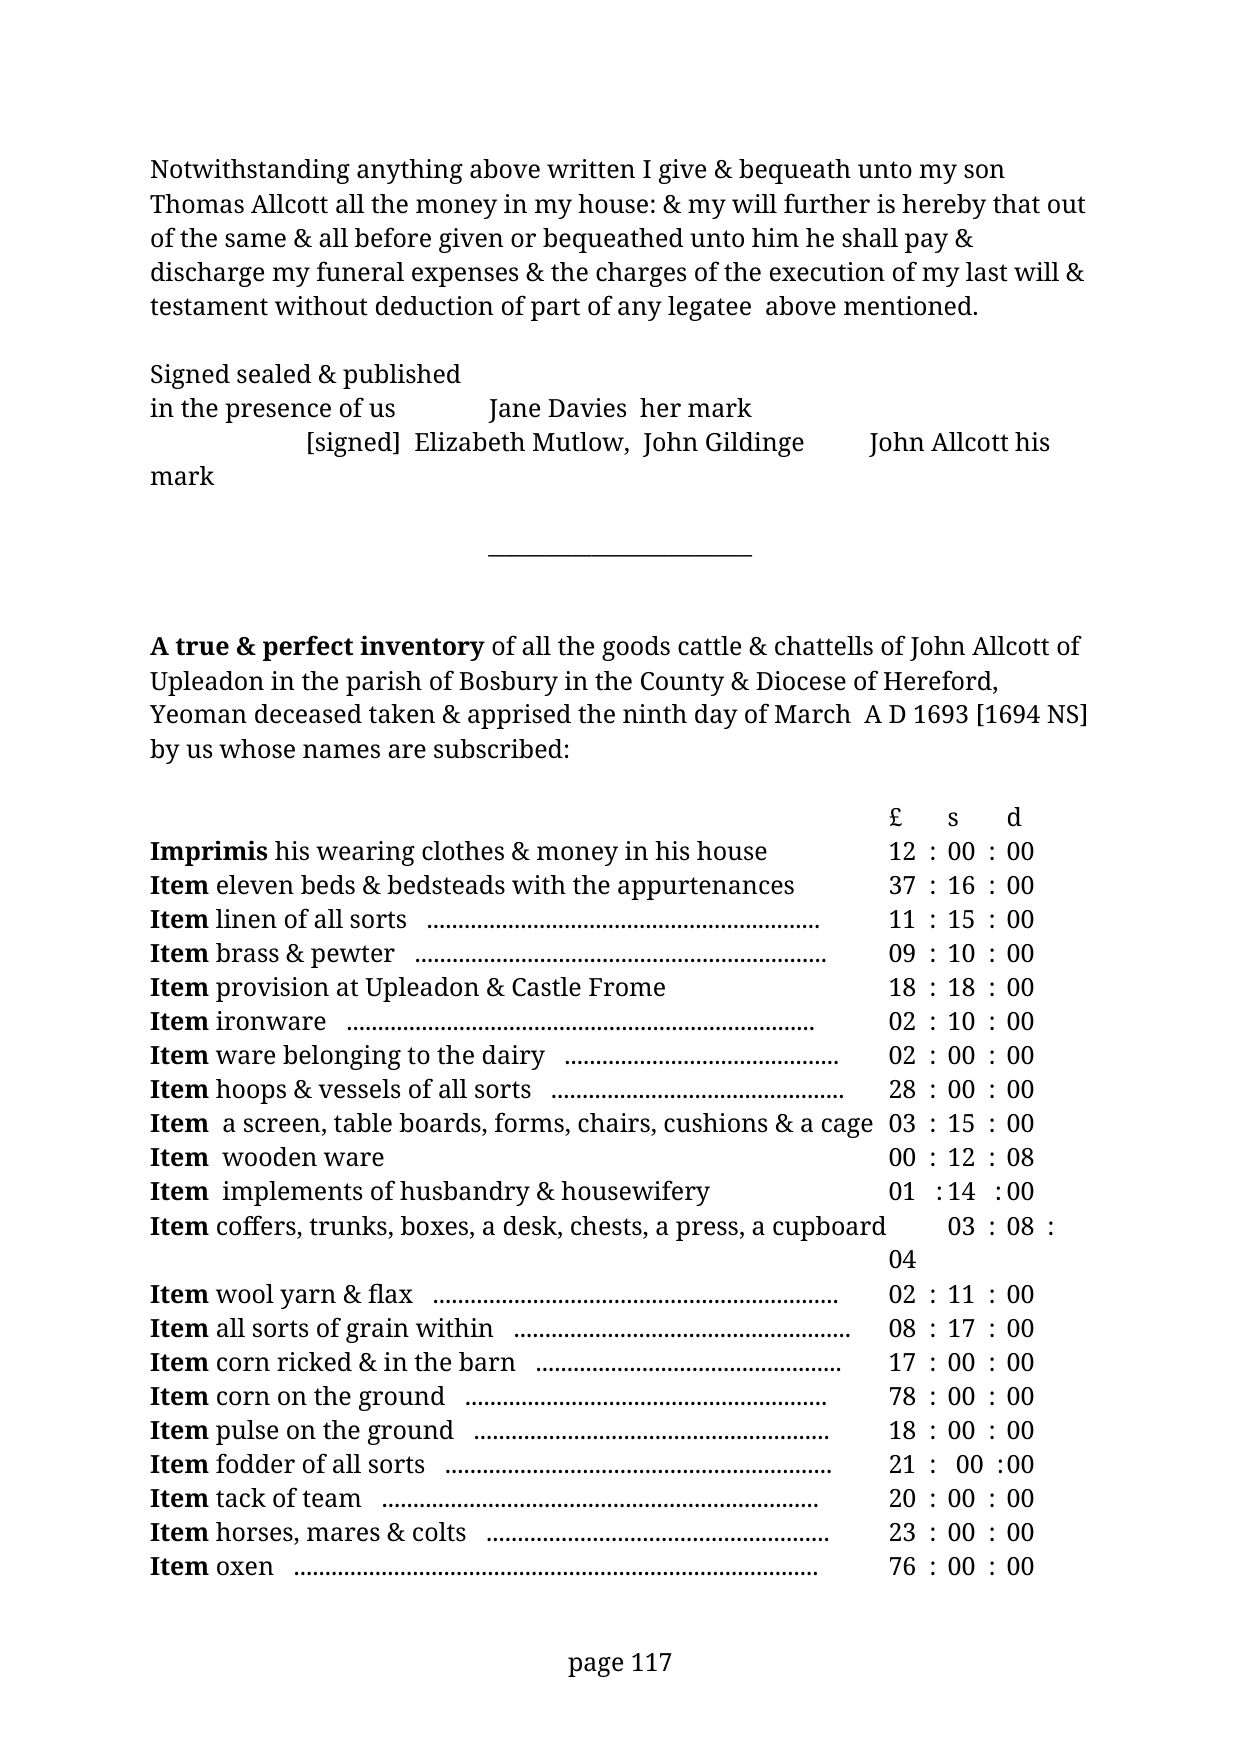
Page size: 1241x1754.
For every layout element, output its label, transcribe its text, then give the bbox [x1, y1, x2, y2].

text Item brass & pewter .................................................................. 09 : 10 : 00 [150, 936, 1090, 970]
text Item wool yarn & flax ................................................................. 02 : 11 : 00 [150, 1276, 1090, 1310]
text Item implements of husbandry & housewifery 01 : 14 : 00 [150, 1174, 1090, 1208]
text Item eleven beds & bedsteads with the appurtenances 37 : 16 : 00 [150, 867, 1090, 902]
text Item corn ricked & in the barn ................................................. 17 : 00 : 00 [150, 1344, 1090, 1378]
text Signed sealed & published [150, 357, 1090, 391]
text Item a screen, table boards, forms, chairs, cushions & a cage 03 : 15 : 00 [150, 1106, 1090, 1140]
text Item fodder of all sorts .............................................................. 21 : 00 : 00 [150, 1447, 1090, 1481]
text in the presence of us Jane Davies her mark [150, 391, 1090, 425]
text Item coffers, trunks, boxes, a desk, chests, a press, a cupboard 03 : 08 : 04 [150, 1208, 1090, 1276]
text Item oxen .................................................................................... 76 : 00 : 00 [150, 1549, 1090, 1583]
text Item corn on the ground .......................................................... 78 : 00 : 00 [150, 1378, 1090, 1412]
text A true & perfect inventory of all the goods cattle & chattells of John Allcott of Upleadon in the parish of Bosbury in the County & Diocese of Hereford, Yeoman deceased taken & apprised the ninth day of March A D 1693 [1694 NS] by us whose names are subscribed: [150, 629, 1090, 765]
text Item horses, mares & colts ....................................................... 23 : 00 : 00 [150, 1515, 1090, 1549]
text _______________________ [150, 527, 1090, 561]
text Item ware belonging to the dairy ............................................ 02 : 00 : 00 [150, 1038, 1090, 1072]
text Item ironware ........................................................................... 02 : 10 : 00 [150, 1004, 1090, 1038]
text £ s d [150, 799, 1090, 833]
text Item pulse on the ground ......................................................... 18 : 00 : 00 [150, 1412, 1090, 1447]
text Imprimis his wearing clothes & money in his house 12 : 00 : 00 [150, 833, 1090, 867]
text Notwithstanding anything above written I give & bequeath unto my son Thomas Allcott all the money in my house: & my will further is hereby that out of the same & all before given or bequeathed unto him he shall pay & discharge my funeral expenses & the charges of the execution of my last will & testament without deduction of part of any legatee above mentioned. [150, 152, 1090, 322]
text Item all sorts of grain within ...................................................... 08 : 17 : 00 [150, 1310, 1090, 1344]
text Item provision at Upleadon & Castle Frome 18 : 18 : 00 [150, 970, 1090, 1004]
text Item wooden ware 00 : 12 : 08 [150, 1140, 1090, 1174]
text [signed] Elizabeth Mutlow, John Gildinge John Allcott his mark [150, 425, 1090, 493]
text Item tack of team ...................................................................... 20 : 00 : 00 [150, 1481, 1090, 1515]
text Item linen of all sorts ............................................................... 11 : 15 : 00 [150, 902, 1090, 936]
text Item hoops & vessels of all sorts ............................................... 28 : 00 : 00 [150, 1072, 1090, 1106]
